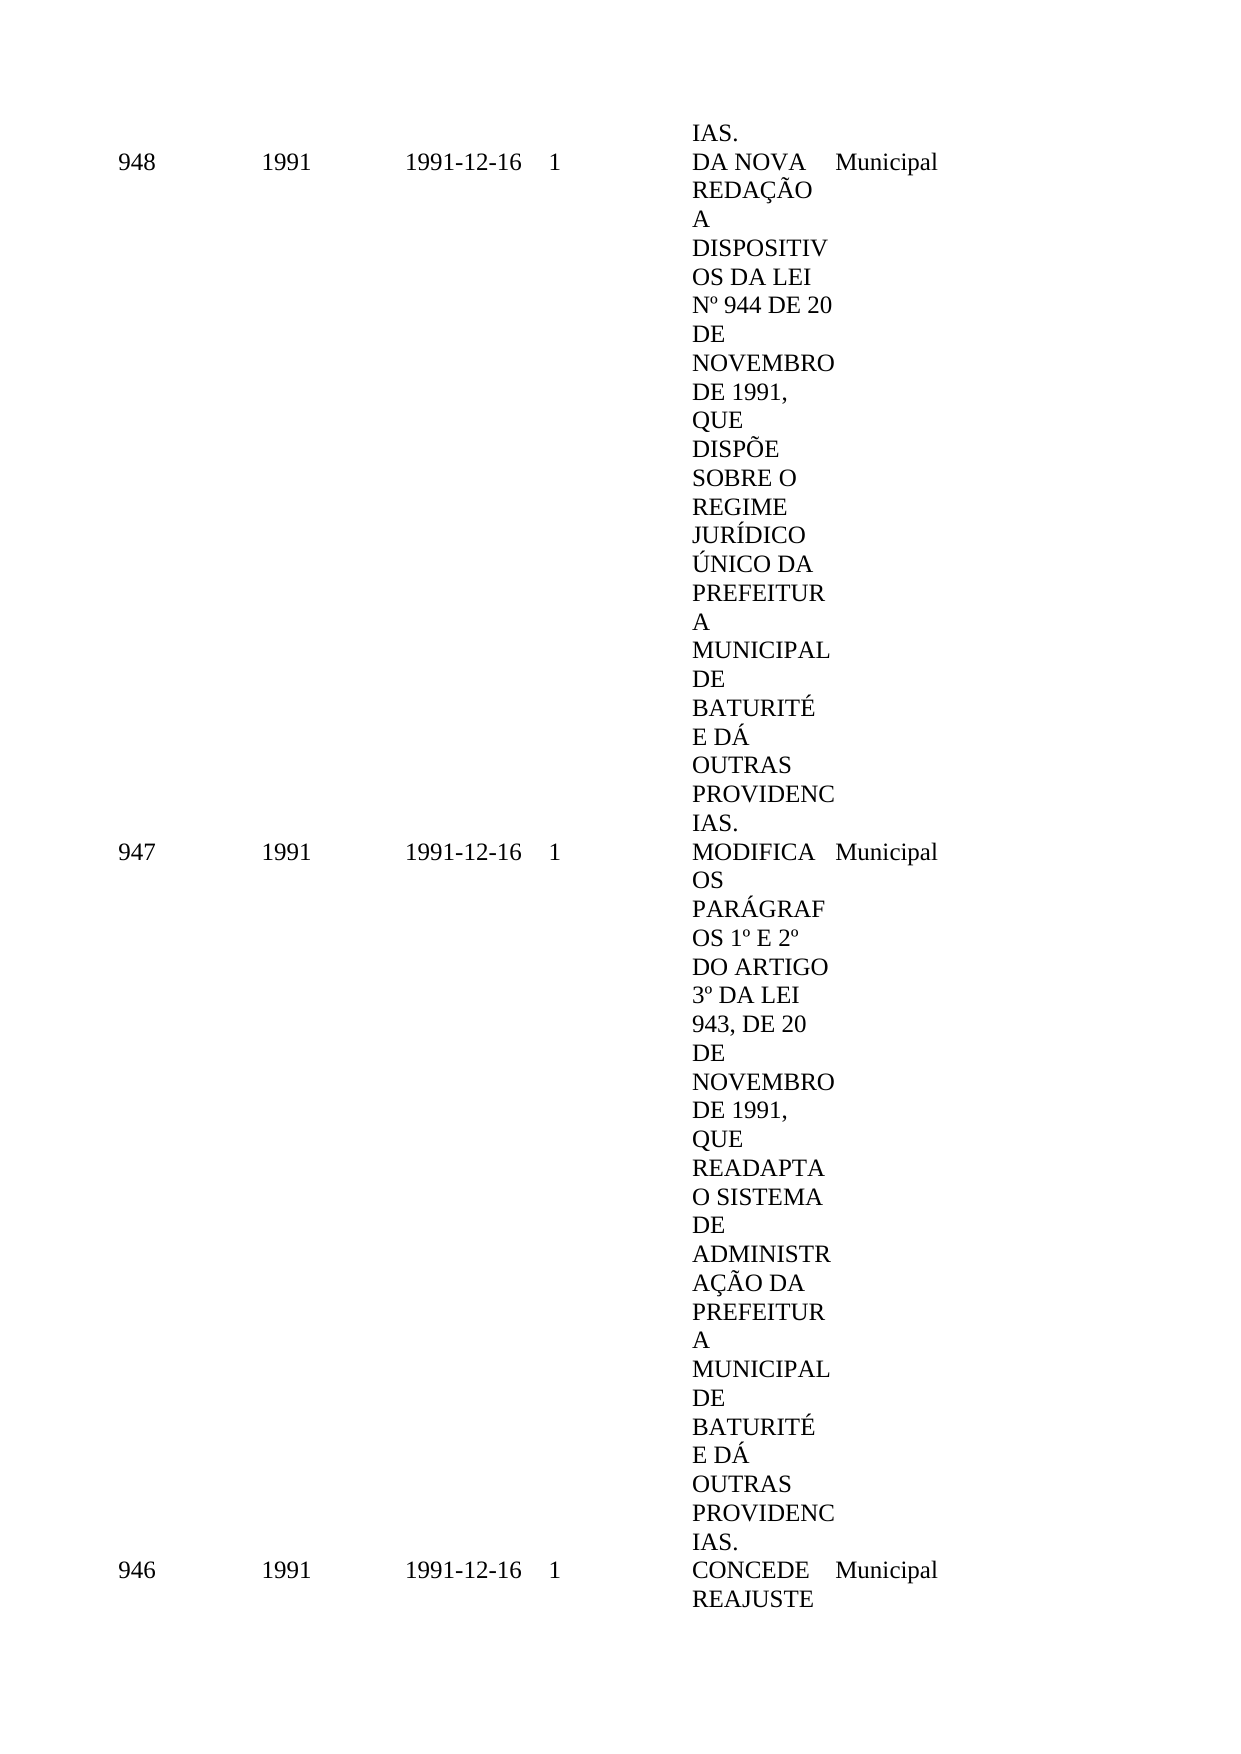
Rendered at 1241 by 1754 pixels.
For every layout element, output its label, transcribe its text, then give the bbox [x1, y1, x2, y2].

table_cell Municipal [835, 1556, 979, 1613]
table_cell 1 [548, 147, 692, 837]
table_cell DA NOVA REDAÇÃO A DISPOSITIVOS DA LEI Nº 944 DE 20 DE NOVEMBRO DE 1991, QUE DISPÕE SOBRE O REGIME JURÍDICO ÚNICO DA PREFEITURA MUNICIPAL DE BATURITÉ E DÁ OUTRAS PROVIDENCIAS. [692, 147, 835, 837]
table_cell [548, 118, 692, 147]
table_cell [979, 837, 1122, 1556]
table_cell 1991-12-16 [405, 147, 548, 837]
table_cell [979, 147, 1122, 837]
table_cell 1991 [261, 837, 405, 1556]
table_cell 946 [118, 1556, 261, 1613]
table_cell CONCEDE REAJUSTE [692, 1556, 835, 1613]
table_cell 948 [118, 147, 261, 837]
table_cell [979, 1556, 1122, 1613]
table_cell 947 [118, 837, 261, 1556]
table_cell 1991-12-16 [405, 1556, 548, 1613]
table_cell 1991 [261, 147, 405, 837]
table_cell 1 [548, 837, 692, 1556]
table_cell [405, 118, 548, 147]
table_cell [261, 118, 405, 147]
table_cell [118, 118, 261, 147]
table_cell Municipal [835, 837, 979, 1556]
table_cell MODIFICA OS PARÁGRAFOS 1º E 2º DO ARTIGO 3º DA LEI 943, DE 20 DE NOVEMBRO DE 1991, QUE READAPTA O SISTEMA DE ADMINISTRAÇÃO DA PREFEITURA MUNICIPAL DE BATURITÉ E DÁ OUTRAS PROVIDENCIAS. [692, 837, 835, 1556]
table_cell 1991 [261, 1556, 405, 1613]
table_cell Municipal [835, 147, 979, 837]
table_cell [979, 118, 1122, 147]
table_cell [835, 118, 979, 147]
table_cell IAS. [692, 118, 835, 147]
table_cell 1 [548, 1556, 692, 1613]
table_cell 1991-12-16 [405, 837, 548, 1556]
